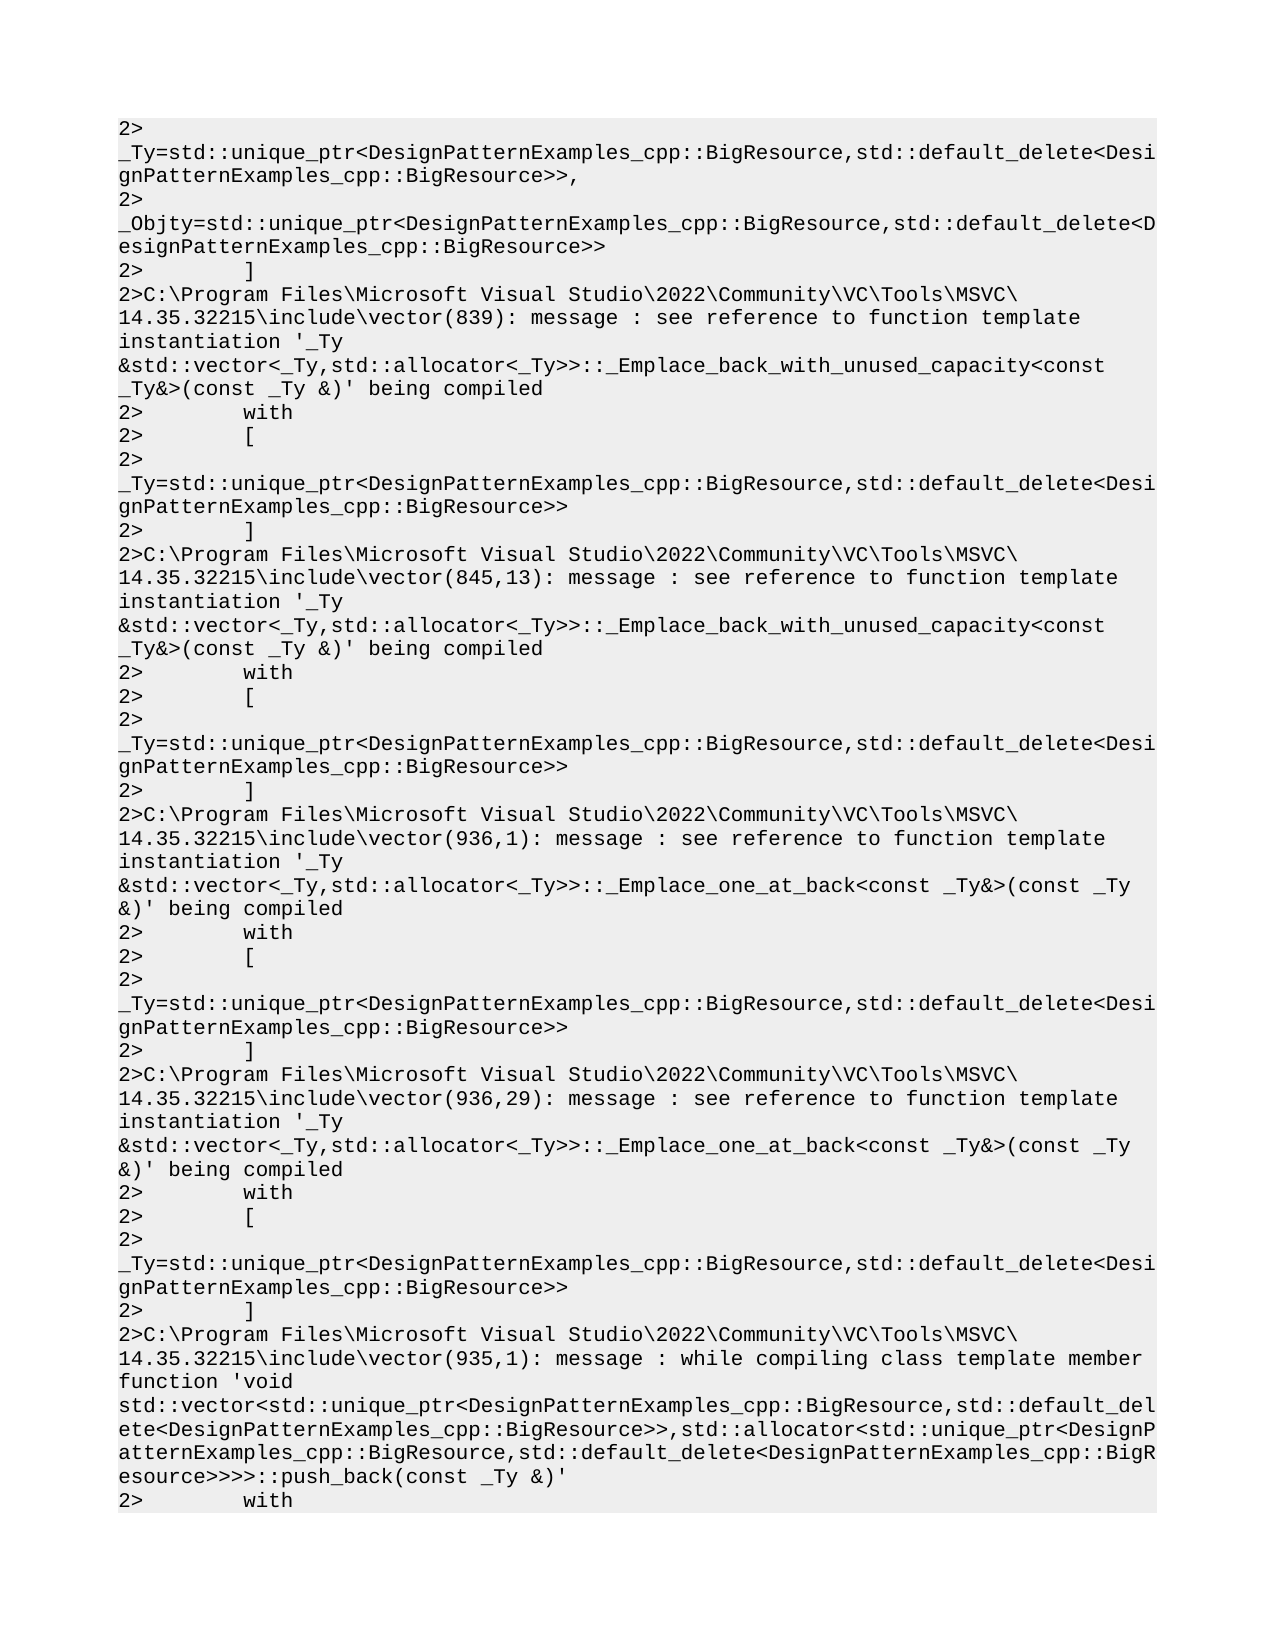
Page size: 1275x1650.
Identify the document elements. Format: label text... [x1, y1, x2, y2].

text 2> ] [118, 520, 1157, 544]
text 2> ] [118, 1040, 1157, 1064]
text 2> _Objty=std::unique_ptr<DesignPatternExamples_cpp::BigResource,std::default_delete<DesignPatternExamples_cpp::BigResource>> [118, 189, 1157, 260]
text 2> [ [118, 686, 1157, 709]
text 2>C:\Program Files\Microsoft Visual Studio\2022\Community\VC\Tools\MSVC\14.35.32215\include\vector(936,1): message : see reference to function template instantiation '_Ty &std::vector<_Ty,std::allocator<_Ty>>::_Emplace_one_at_back<const _Ty&>(const _Ty &)' being compiled [118, 804, 1157, 922]
text 2> _Ty=std::unique_ptr<DesignPatternExamples_cpp::BigResource,std::default_delete<DesignPatternExamples_cpp::BigResource>> [118, 1229, 1157, 1300]
text 2>C:\Program Files\Microsoft Visual Studio\2022\Community\VC\Tools\MSVC\14.35.32215\include\vector(936,29): message : see reference to function template instantiation '_Ty &std::vector<_Ty,std::allocator<_Ty>>::_Emplace_one_at_back<const _Ty&>(const _Ty &)' being compiled [118, 1064, 1157, 1182]
text 2> with [118, 1182, 1157, 1206]
text 2> _Ty=std::unique_ptr<DesignPatternExamples_cpp::BigResource,std::default_delete<DesignPatternExamples_cpp::BigResource>> [118, 449, 1157, 520]
text 2> ] [118, 780, 1157, 804]
text 2> [ [118, 1206, 1157, 1229]
text 2> with [118, 922, 1157, 946]
text 2> ] [118, 1300, 1157, 1324]
text 2>C:\Program Files\Microsoft Visual Studio\2022\Community\VC\Tools\MSVC\14.35.32215\include\vector(935,1): message : while compiling class template member function 'void std::vector<std::unique_ptr<DesignPatternExamples_cpp::BigResource,std::default_delete<DesignPatternExamples_cpp::BigResource>>,std::allocator<std::unique_ptr<DesignPatternExamples_cpp::BigResource,std::default_delete<DesignPatternExamples_cpp::BigResource>>>>::push_back(const _Ty &)' [118, 1324, 1157, 1489]
text 2> [ [118, 946, 1157, 969]
text 2> _Ty=std::unique_ptr<DesignPatternExamples_cpp::BigResource,std::default_delete<DesignPatternExamples_cpp::BigResource>>, [118, 118, 1157, 189]
text 2> with [118, 402, 1157, 426]
text 2> ] [118, 260, 1157, 284]
text 2> with [118, 1489, 1157, 1513]
text 2> with [118, 662, 1157, 686]
text 2> _Ty=std::unique_ptr<DesignPatternExamples_cpp::BigResource,std::default_delete<DesignPatternExamples_cpp::BigResource>> [118, 709, 1157, 780]
text 2> _Ty=std::unique_ptr<DesignPatternExamples_cpp::BigResource,std::default_delete<DesignPatternExamples_cpp::BigResource>> [118, 969, 1157, 1040]
text 2>C:\Program Files\Microsoft Visual Studio\2022\Community\VC\Tools\MSVC\14.35.32215\include\vector(839): message : see reference to function template instantiation '_Ty &std::vector<_Ty,std::allocator<_Ty>>::_Emplace_back_with_unused_capacity<const _Ty&>(const _Ty &)' being compiled [118, 284, 1157, 402]
text 2> [ [118, 426, 1157, 449]
text 2>C:\Program Files\Microsoft Visual Studio\2022\Community\VC\Tools\MSVC\14.35.32215\include\vector(845,13): message : see reference to function template instantiation '_Ty &std::vector<_Ty,std::allocator<_Ty>>::_Emplace_back_with_unused_capacity<const _Ty&>(const _Ty &)' being compiled [118, 544, 1157, 662]
